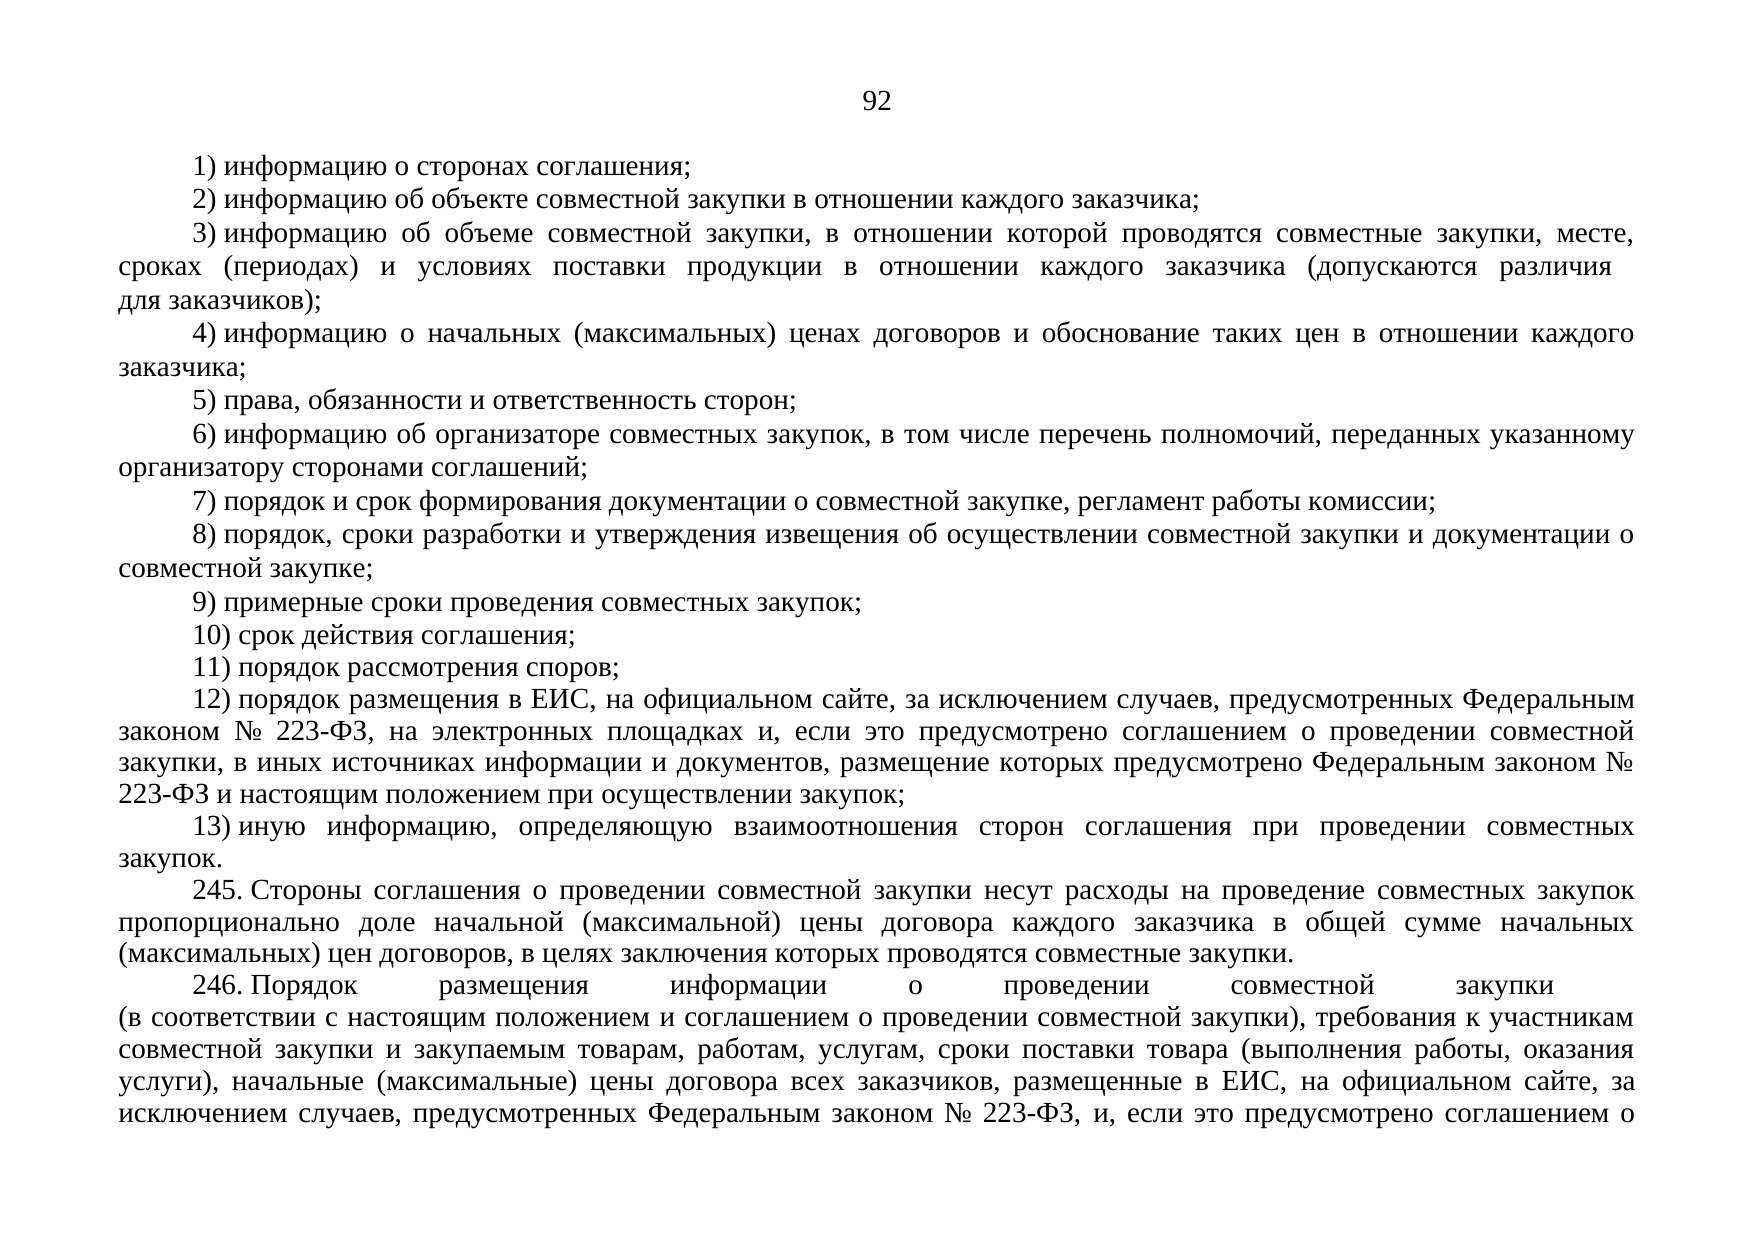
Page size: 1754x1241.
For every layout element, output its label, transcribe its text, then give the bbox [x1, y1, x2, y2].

text 13) иную информацию, определяющую взаимоотношения сторон соглашения при проведении совместных закупок. [118, 810, 1636, 874]
text 12) порядок размещения в ЕИС, на официальном сайте, за исключением случаев, предусмотренных Федеральным законом № 223-ФЗ, на электронных площадках и, если это предусмотрено соглашением о проведении совместной закупки, в иных источниках информации и документов, размещение которых предусмотрено Федеральным законом № 223-ФЗ и настоящим положением при осуществлении закупок; [118, 683, 1636, 810]
text 10) срок действия соглашения; [118, 617, 1636, 651]
text 245. Стороны соглашения о проведении совместной закупки несут расходы на проведение совместных закупок пропорционально доле начальной (максимальной) цены договора каждого заказчика в общей сумме начальных (максимальных) цен договоров, в целях заключения которых проводятся совместные закупки. [118, 874, 1636, 969]
text 2) информацию об объекте совместной закупки в отношении каждого заказчика; [118, 181, 1636, 215]
text 7) порядок и срок формирования документации о совместной закупке, регламент работы комиссии; [118, 483, 1636, 517]
text 6) информацию об организаторе совместных закупок, в том числе перечень полномочий, переданных указанному организатору сторонами соглашений; [118, 416, 1636, 483]
text 1) информацию о сторонах соглашения; [118, 148, 1636, 181]
text 9) примерные сроки проведения совместных закупок; [118, 584, 1636, 617]
text 8) порядок, сроки разработки и утверждения извещения об осуществлении совместной закупки и документации о совместной закупке; [118, 517, 1636, 584]
text 11) порядок рассмотрения споров; [118, 651, 1636, 683]
text 5) права, обязанности и ответственность сторон; [118, 382, 1636, 416]
text 4) информацию о начальных (максимальных) ценах договоров и обоснование таких цен в отношении каждого заказчика; [118, 315, 1636, 382]
text 246. Порядок размещения информации о проведении совместной закупки (в соответствии с настоящим положением и соглашением о проведении совместной закупки), требования к участникам совместной закупки и закупаемым товарам, работам, услугам, сроки поставки товара (выполнения работы, оказания услуги), начальные (максимальные) цены договора всех заказчиков, размещенные в ЕИС, на официальном сайте, за исключением случаев, предусмотренных Федеральным законом № 223-ФЗ, и, если это предусмотрено соглашением о [118, 969, 1636, 1128]
text 3) информацию об объеме совместной закупки, в отношении которой проводятся совместные закупки, месте, сроках (периодах) и условиях поставки продукции в отношении каждого заказчика (допускаются различия для заказчиков); [118, 215, 1636, 315]
